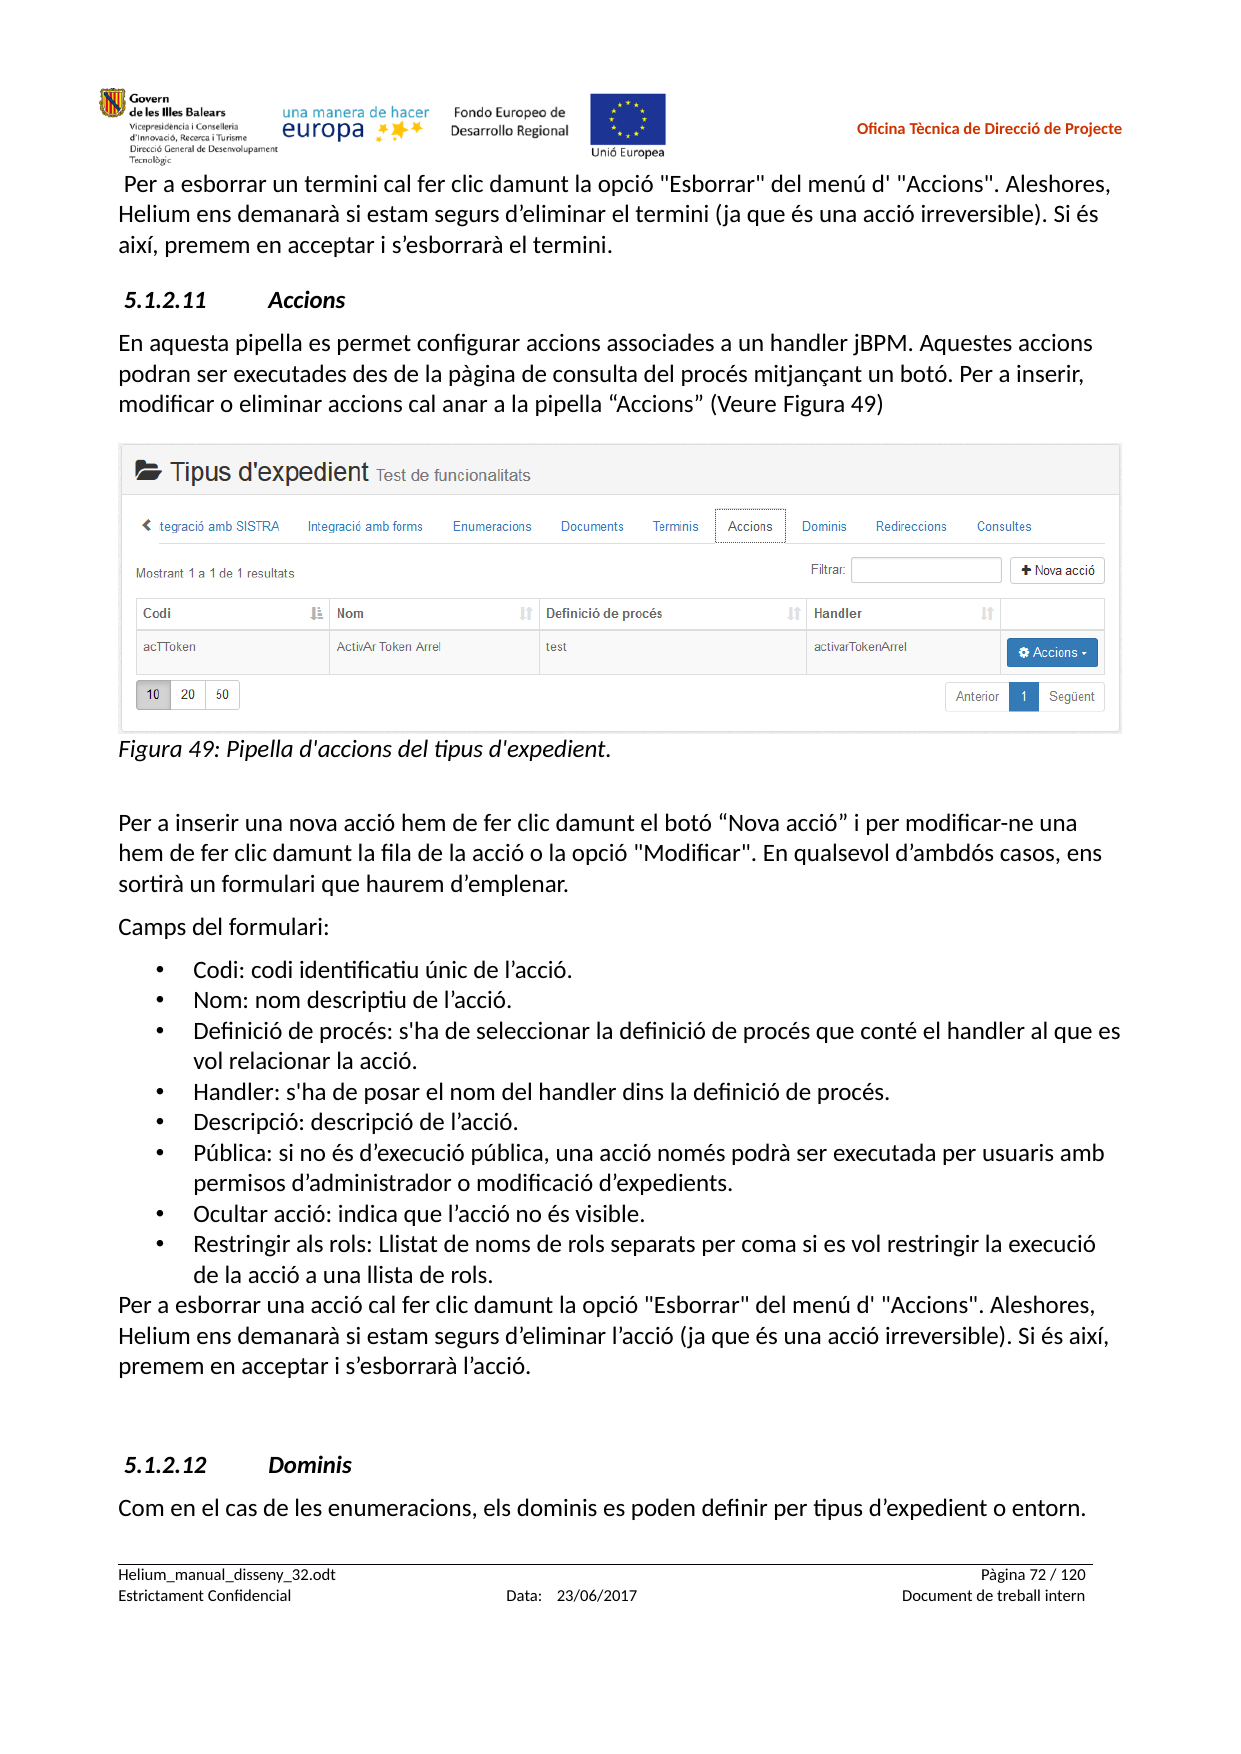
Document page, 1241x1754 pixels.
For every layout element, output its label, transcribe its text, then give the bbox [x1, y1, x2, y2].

list Handler: s'ha de posar el nom del handler dins la definició de procés. [156, 1076, 1122, 1106]
subtitle Dominis [118, 1449, 1122, 1479]
list Codi: codi identificatiu únic de l’acció. [156, 954, 1122, 984]
list Pública: si no és d’execució pública, una acció només podrà ser executada per usuaris amb permisos d’administrador o modificació d’expedients. [156, 1137, 1122, 1198]
text Camps del formulari: [118, 911, 1122, 941]
text En aquesta pipella es permet configurar accions associades a un handler jBPM. Aquestes accions podran ser executades des de la pàgina de consulta del procés mitjançant un botó. Per a inserir, modificar o eliminar accions cal anar a la pipella “Accions” (Veure Figura 49) [118, 327, 1122, 419]
subtitle Accions [118, 284, 1122, 315]
picture [118, 443, 1123, 734]
text Per a inserir una nova acció hem de fer clic damunt el botó “Nova acció” i per modificar-ne una hem de fer clic damunt la fila de la acció o la opció "Modificar". En qualsevol d’ambdós casos, ens sortirà un formulari que haurem d’emplenar. [118, 807, 1122, 898]
list Ocultar acció: indica que l’acció no és visible. [156, 1198, 1122, 1228]
text Per a esborrar una acció cal fer clic damunt la opció "Esborrar" del menú d' "Accions". Aleshores, Helium ens demanarà si estam segurs d’eliminar l’acció (ja que és una acció irreversible). Si és així, premem en acceptar i s’esborrarà l’acció. [118, 1289, 1122, 1381]
list Restringir als rols: Llistat de noms de rols separats per coma si es vol restringir la execució de la acció a una llista de rols. [156, 1228, 1122, 1289]
text Figura 49: Pipella d'accions del tipus d'expedient. [118, 734, 1122, 764]
picture [99, 87, 668, 166]
text Com en el cas de les enumeracions, els dominis es poden definir per tipus d’expedient o entorn. [118, 1492, 1122, 1522]
list Nom: nom descriptiu de l’acció. [156, 984, 1122, 1015]
list Definició de procés: s'ha de seleccionar la definició de procés que conté el handler al que es vol relacionar la acció. [156, 1015, 1122, 1076]
text Per a esborrar un termini cal fer clic damunt la opció "Esborrar" del menú d' "Accions". Aleshores, Helium ens demanarà si estam segurs d’eliminar el termini (ja que és una acció irreversible). Si és així, premem en acceptar i s’esborrarà el termini. [118, 168, 1122, 259]
list Descripció: descripció de l’acció. [156, 1106, 1122, 1137]
